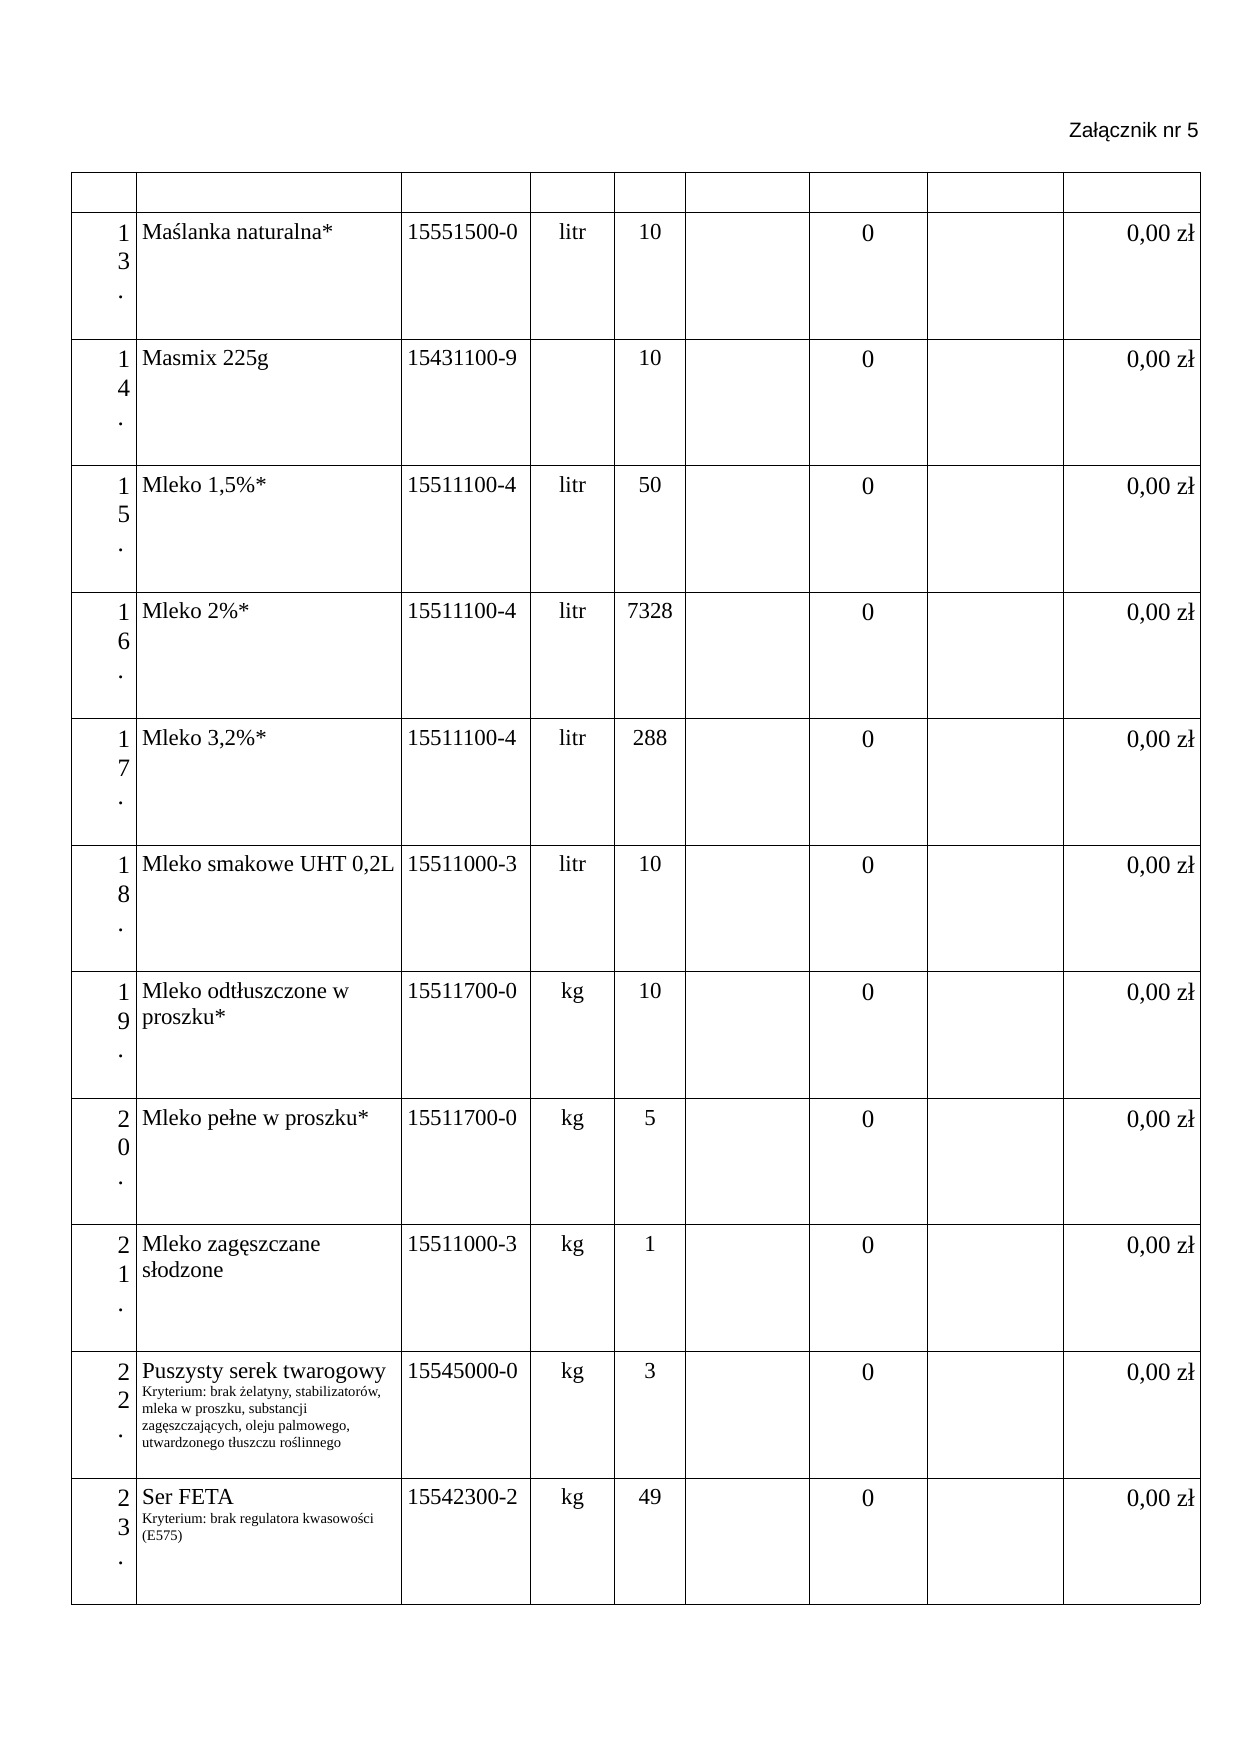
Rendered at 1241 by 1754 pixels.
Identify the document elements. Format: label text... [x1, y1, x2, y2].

table_cell [72, 846, 136, 971]
table_cell [531, 340, 614, 465]
table_cell [686, 1479, 809, 1604]
table_cell 15431100-9 [402, 340, 530, 465]
table_cell [686, 173, 809, 212]
table_cell [72, 466, 136, 592]
table_cell 15511700-0 [402, 972, 530, 1098]
table_cell 0 [810, 1352, 927, 1477]
table_cell Puszysty serek twarogowy Kryterium: brak żelatyny, stabilizatorów, mleka w proszku, substancji zagęszczających, oleju palmowego, utwardzonego tłuszczu roślinnego [137, 1352, 401, 1477]
table_cell 15551500-0 [402, 213, 530, 338]
table_cell Mleko zagęszczane słodzone [137, 1225, 401, 1351]
table_cell Mleko smakowe UHT 0,2L [137, 846, 401, 971]
table_cell 15545000-0 [402, 1352, 530, 1477]
table_cell [928, 466, 1063, 592]
table_cell litr [531, 719, 614, 845]
table_cell kg [531, 1099, 614, 1224]
table_cell [72, 1479, 136, 1604]
table_cell [72, 173, 136, 212]
table_cell 3 [615, 1352, 685, 1477]
table_cell 0,00 zł [1064, 846, 1200, 971]
table_cell [686, 213, 809, 338]
table_cell 0,00 zł [1064, 213, 1200, 338]
table_cell Mleko odtłuszczone w proszku* [137, 972, 401, 1098]
table_cell 0,00 zł [1064, 1352, 1200, 1477]
table_cell [686, 466, 809, 592]
table_cell 1 [615, 1225, 685, 1351]
table_cell 0,00 zł [1064, 466, 1200, 592]
table_cell 0,00 zł [1064, 972, 1200, 1098]
table_cell [686, 340, 809, 465]
table_cell [928, 340, 1063, 465]
table_cell [72, 340, 136, 465]
table_cell litr [531, 466, 614, 592]
table_cell [928, 719, 1063, 845]
table_cell [686, 846, 809, 971]
table_cell [615, 173, 685, 212]
table_cell [686, 972, 809, 1098]
table_cell 0 [810, 1225, 927, 1351]
table_cell litr [531, 593, 614, 718]
table_cell 5 [615, 1099, 685, 1224]
table_cell [686, 593, 809, 718]
table_cell 7328 [615, 593, 685, 718]
table_cell 10 [615, 972, 685, 1098]
table_cell 0,00 zł [1064, 593, 1200, 718]
table_cell [137, 173, 401, 212]
table_cell [928, 972, 1063, 1098]
table_cell 0,00 zł [1064, 340, 1200, 465]
table_cell [1064, 173, 1200, 212]
table_cell [928, 1225, 1063, 1351]
table_cell [686, 1352, 809, 1477]
table_cell [928, 593, 1063, 718]
table_cell [72, 1225, 136, 1351]
table_cell Mleko pełne w proszku* [137, 1099, 401, 1224]
table_cell [928, 1099, 1063, 1224]
table_cell [928, 1479, 1063, 1604]
table_cell Mleko 3,2%* [137, 719, 401, 845]
table_cell 0 [810, 846, 927, 971]
table_cell 15542300-2 [402, 1479, 530, 1604]
table_cell 15511100-4 [402, 593, 530, 718]
table_cell 0 [810, 719, 927, 845]
table_cell 0,00 zł [1064, 1099, 1200, 1224]
table_cell [402, 173, 530, 212]
table_cell 50 [615, 466, 685, 592]
table_cell 0 [810, 213, 927, 338]
table_cell 0,00 zł [1064, 719, 1200, 845]
table_cell 49 [615, 1479, 685, 1604]
table_cell [928, 213, 1063, 338]
table_cell Masmix 225g [137, 340, 401, 465]
table_cell Mleko 2%* [137, 593, 401, 718]
table_cell [686, 1225, 809, 1351]
table_cell Ser FETA Kryterium: brak regulatora kwasowości (E575) [137, 1479, 401, 1604]
table_cell 10 [615, 846, 685, 971]
table_cell 0 [810, 1099, 927, 1224]
table_cell 15511000-3 [402, 846, 530, 971]
table_cell 15511100-4 [402, 466, 530, 592]
table_cell [686, 1099, 809, 1224]
table_cell 0 [810, 340, 927, 465]
table_cell 10 [615, 340, 685, 465]
table_cell Maślanka naturalna* [137, 213, 401, 338]
table_cell 10 [615, 213, 685, 338]
table_cell [686, 719, 809, 845]
table_cell [72, 719, 136, 845]
table_cell 0 [810, 466, 927, 592]
table_cell 0,00 zł [1064, 1225, 1200, 1351]
table_cell litr [531, 846, 614, 971]
table_cell litr [531, 213, 614, 338]
table_cell [72, 213, 136, 338]
table_cell [928, 173, 1063, 212]
table_cell [810, 173, 927, 212]
table_cell 15511100-4 [402, 719, 530, 845]
table_cell Mleko 1,5%* [137, 466, 401, 592]
table_cell [72, 1099, 136, 1224]
table_cell [72, 972, 136, 1098]
table_cell 288 [615, 719, 685, 845]
table_cell kg [531, 972, 614, 1098]
table_cell 15511700-0 [402, 1099, 530, 1224]
table_cell [928, 1352, 1063, 1477]
table_cell kg [531, 1225, 614, 1351]
table_cell kg [531, 1479, 614, 1604]
table_cell [72, 1352, 136, 1477]
table_cell [72, 593, 136, 718]
table_cell [928, 846, 1063, 971]
table_cell kg [531, 1352, 614, 1477]
table_cell 0 [810, 593, 927, 718]
table_cell 0 [810, 972, 927, 1098]
table_cell 0 [810, 1479, 927, 1604]
table_cell 15511000-3 [402, 1225, 530, 1351]
table_cell [531, 173, 614, 212]
table_cell 0,00 zł [1064, 1479, 1200, 1604]
